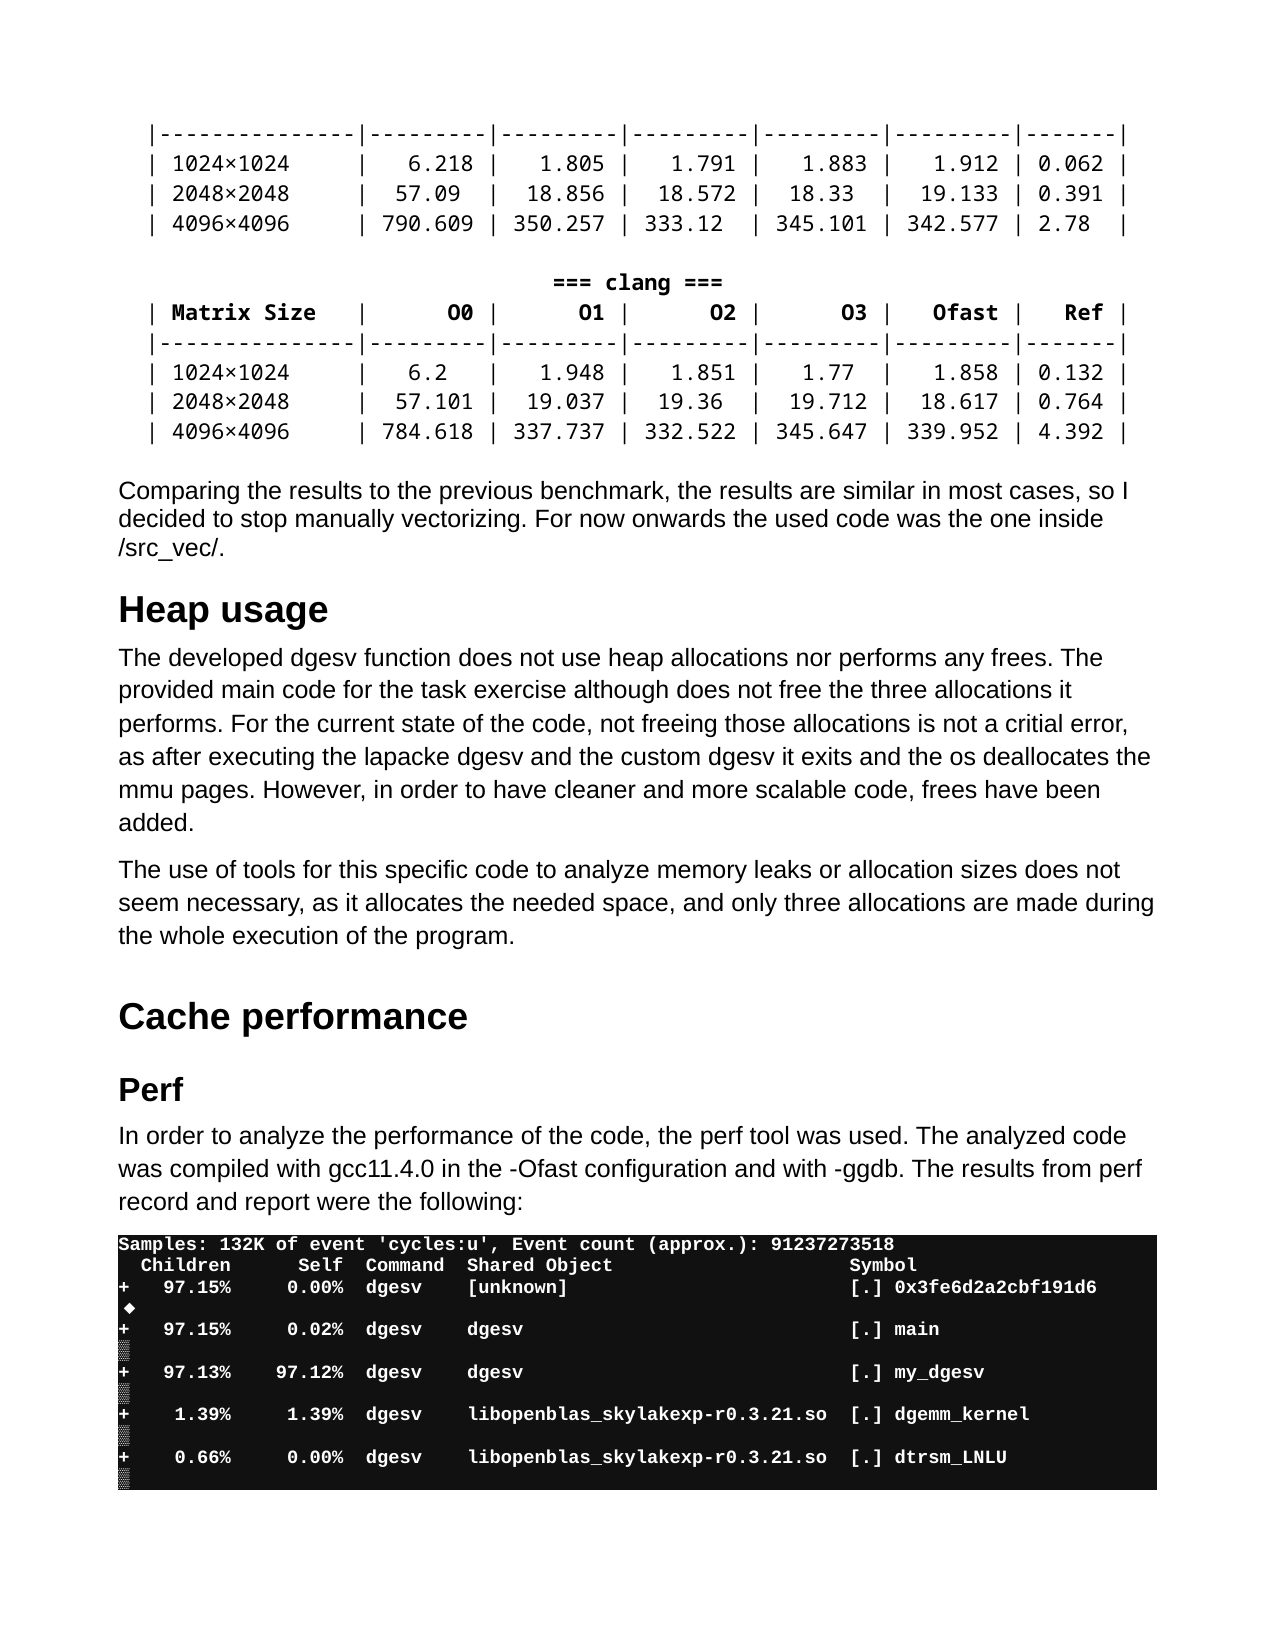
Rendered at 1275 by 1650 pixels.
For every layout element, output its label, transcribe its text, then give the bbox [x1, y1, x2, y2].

text + 97.15% 0.00% dgesv [unknown] [.] 0x3fe6d2a2cbf191d6 ◆ [118, 1277, 1157, 1320]
text |---------------|---------|---------|---------|---------|---------|-------| [118, 327, 1157, 356]
text + 1.39% 1.39% dgesv libopenblas_skylakexp-r0.3.21.so [.] dgemm_kernel ▒ [118, 1405, 1157, 1447]
text | 2048×2048 | 57.101 | 19.037 | 19.36 | 19.712 | 18.617 | 0.764 | [118, 386, 1157, 416]
subtitle Cache performance [118, 994, 1157, 1037]
text + 0.66% 0.00% dgesv libopenblas_skylakexp-r0.3.21.so [.] dtrsm_LNLU ▒ [118, 1447, 1157, 1490]
text === clang === [118, 267, 1157, 297]
text | 4096×4096 | 784.618 | 337.737 | 332.522 | 345.647 | 339.952 | 4.392 | [118, 416, 1157, 446]
subtitle Heap usage [118, 587, 1157, 630]
text Comparing the results to the previous benchmark, the results are similar in most cases, so I decided to stop manually vectorizing. For now onwards the used code was the one inside /src_vec/. [118, 476, 1157, 562]
text | 2048×2048 | 57.09 | 18.856 | 18.572 | 18.33 | 19.133 | 0.391 | [118, 178, 1157, 207]
text Children Self Command Shared Object Symbol [118, 1256, 1157, 1277]
text | 1024×1024 | 6.2 | 1.948 | 1.851 | 1.77 | 1.858 | 0.132 | [118, 356, 1157, 386]
text | 1024×1024 | 6.218 | 1.805 | 1.791 | 1.883 | 1.912 | 0.062 | [118, 148, 1157, 178]
text |---------------|---------|---------|---------|---------|---------|-------| [118, 118, 1157, 148]
text | Matrix Size | O0 | O1 | O2 | O3 | Ofast | Ref | [118, 297, 1157, 327]
text + 97.15% 0.02% dgesv dgesv [.] main ▒ [118, 1320, 1157, 1362]
subtitle Perf [118, 1070, 1157, 1109]
text In order to analyze the performance of the code, the perf tool was used. The analyzed code was compiled with gcc11.4.0 in the -Ofast configuration and with -ggdb. The results from perf record and report were the following: [118, 1121, 1157, 1216]
text + 97.13% 97.12% dgesv dgesv [.] my_dgesv ▒ [118, 1362, 1157, 1405]
text The developed dgesv function does not use heap allocations nor performs any frees. The provided main code for the task exercise although does not free the three allocations it performs. For the current state of the code, not freeing those allocations is not a critial error, as after executing the lapacke dgesv and the custom dgesv it exits and the os deallocates the mmu pages. However, in order to have cleaner and more scalable code, frees have been added. [118, 642, 1157, 836]
text The use of tools for this specific code to analyze memory leaks or allocation sizes does not seem necessary, as it allocates the needed space, and only three allocations are made during the whole execution of the program. [118, 855, 1157, 950]
text | 4096×4096 | 790.609 | 350.257 | 333.12 | 345.101 | 342.577 | 2.78 | [118, 207, 1157, 237]
text Samples: 132K of event 'cycles:u', Event count (approx.): 91237273518 [118, 1235, 1157, 1256]
